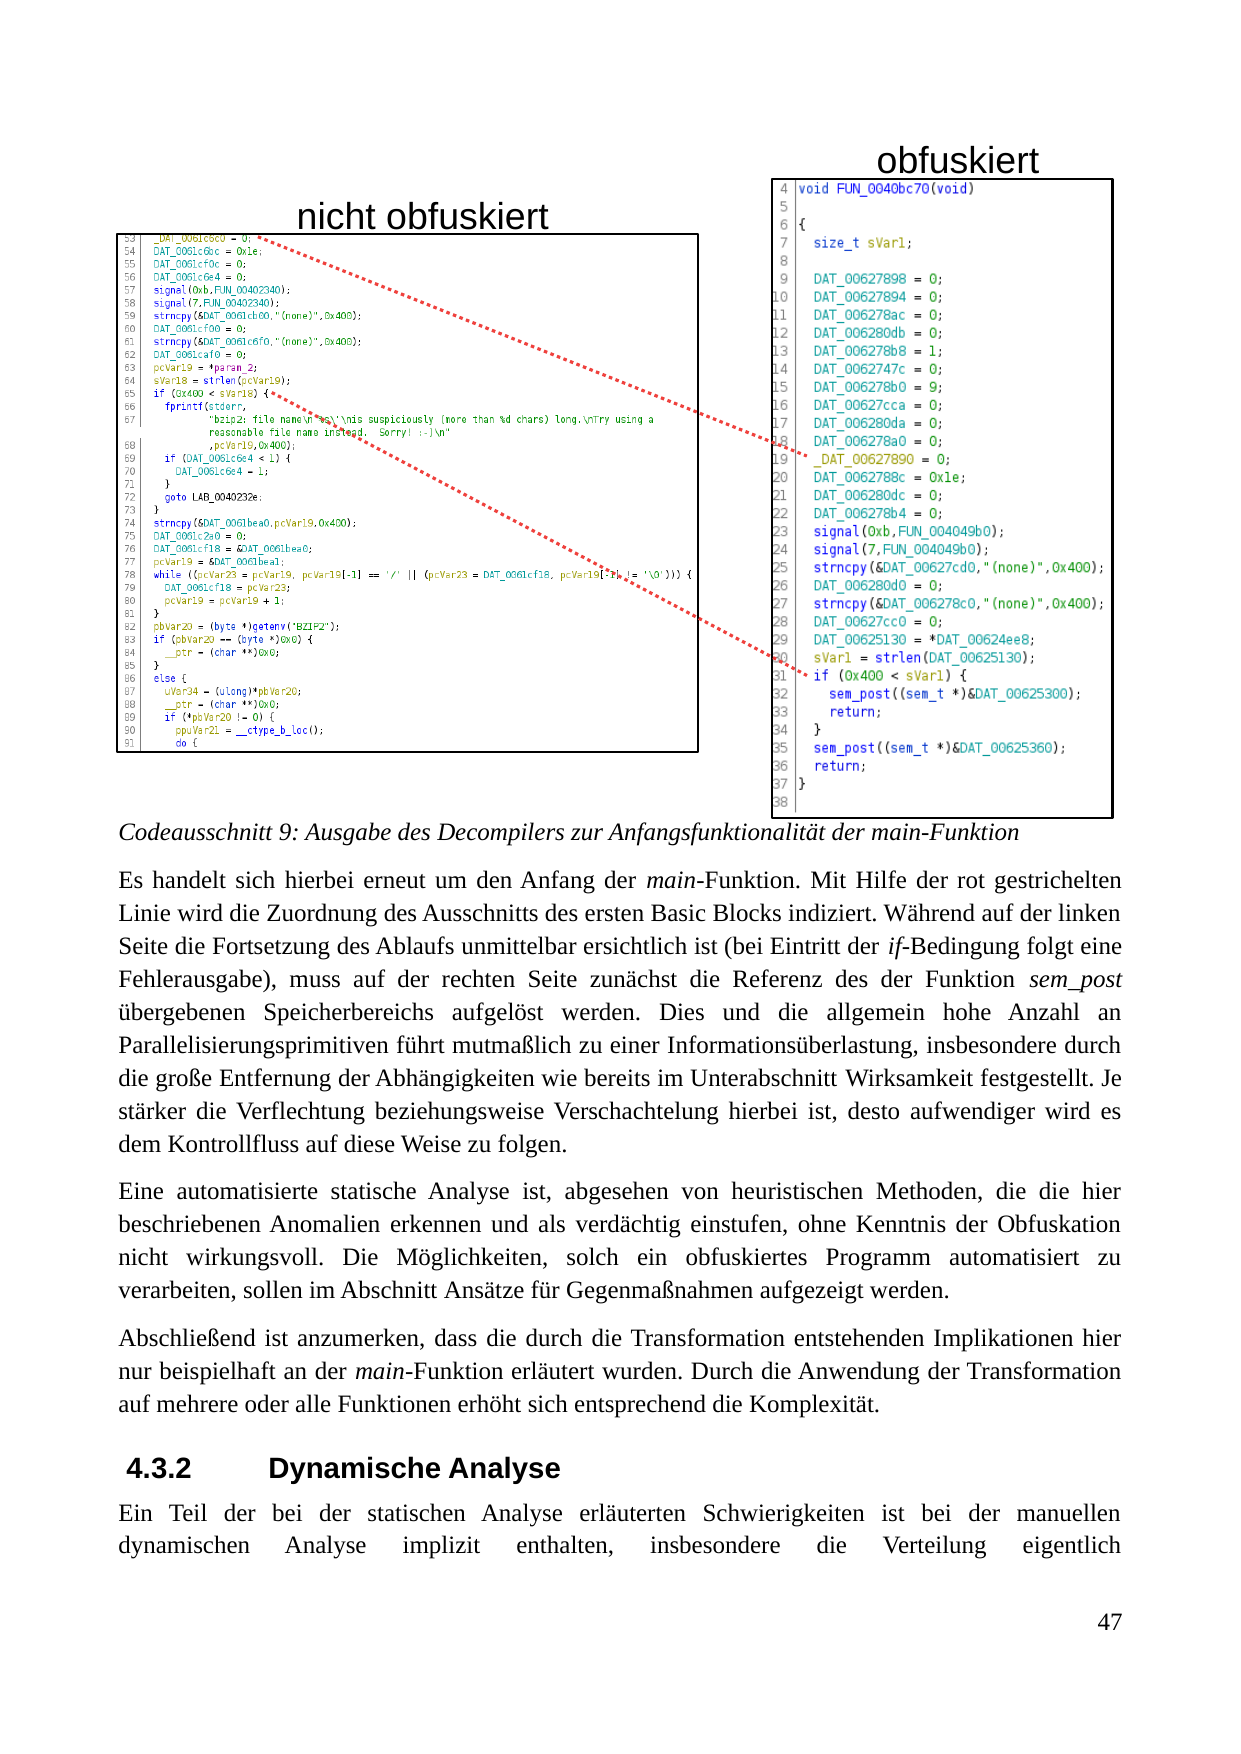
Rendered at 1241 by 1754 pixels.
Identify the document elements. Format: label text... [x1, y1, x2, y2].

text Eine automatisierte statische Analyse ist, abgesehen von heuristischen Methoden, die die hier beschriebenen Anomalien erkennen und als verdächtig einstufen, ohne Kenntnis der Obfuskation nicht wirkungsvoll. Die Möglichkeiten, solch ein obfuskiertes Programm automatisiert zu verarbeiten, sollen im Abschnitt Ansätze für Gegenmaßnahmen aufgezeigt werden. [118, 1176, 1122, 1304]
text Codeausschnitt 9: Ausgabe des Decompilers zur Anfangsfunktionalität der main-Funktion [118, 131, 1122, 846]
subtitle Dynamische Analyse [118, 1451, 1122, 1485]
text Es handelt sich hierbei erneut um den Anfang der main-Funktion. Mit Hilfe der rot gestrichelten Linie wird die Zuordnung des Ausschnitts des ersten Basic Blocks indiziert. Während auf der linken Seite die Fortsetzung des Ablaufs unmittelbar ersichtlich ist (bei Eintritt der if-Bedingung folgt eine Fehlerausgabe), muss auf der rechten Seite zunächst die Referenz des der Funktion sem_post übergebenen Speicherbereichs aufgelöst werden. Dies und die allgemein hohe Anzahl an Parallelisierungsprimitiven führt mutmaßlich zu einer Informationsüberlastung, insbesondere durch die große Entfernung der Abhängigkeiten wie bereits im Unterabschnitt Wirksamkeit festgestellt. Je stärker die Verflechtung beziehungsweise Verschachtelung hierbei ist, desto aufwendiger wird es dem Kontrollfluss auf diese Weise zu folgen. [118, 865, 1122, 1158]
picture [118, 235, 697, 751]
picture [773, 180, 1111, 817]
text Ein Teil der bei der statischen Analyse erläuterten Schwierigkeiten ist bei der manuellen dynamischen Analyse implizit enthalten, insbesondere die Verteilung eigentlich [118, 1498, 1122, 1559]
text Abschließend ist anzumerken, dass die durch die Transformation entstehenden Implikationen hier nur beispielhaft an der main-Funktion erläutert wurden. Durch die Anwendung der Transformation auf mehrere oder alle Funktionen erhöht sich entsprechend die Komplexität. [118, 1323, 1122, 1418]
